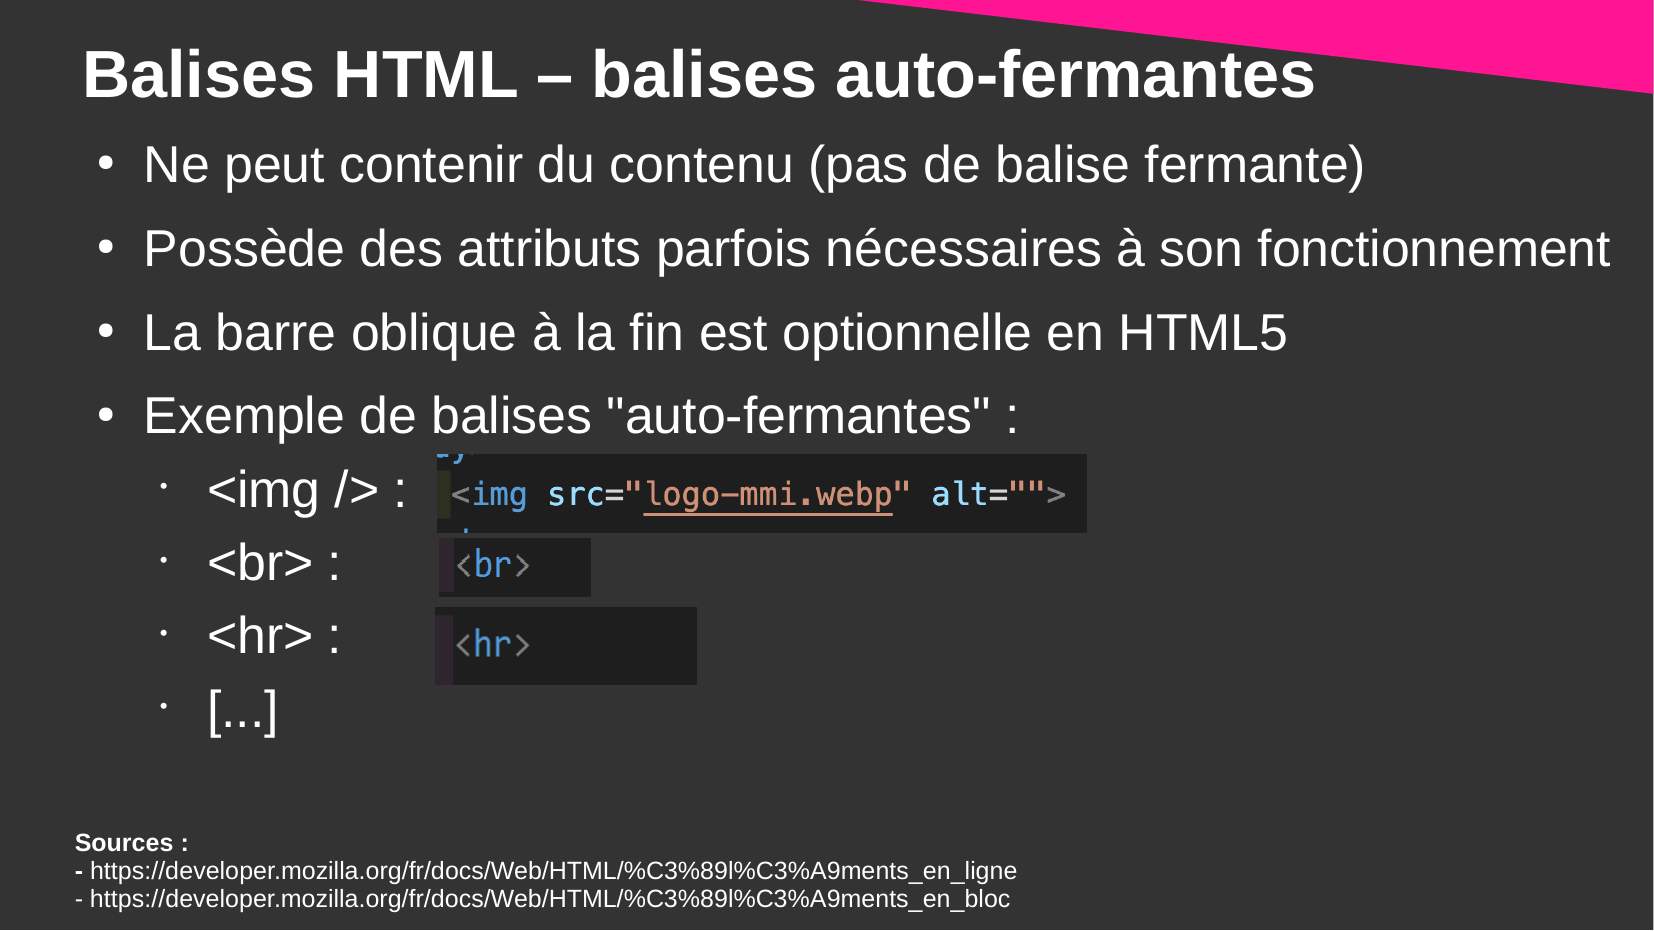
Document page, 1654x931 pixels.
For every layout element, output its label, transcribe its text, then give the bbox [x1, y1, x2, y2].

picture [437, 454, 1087, 534]
picture [435, 607, 697, 685]
picture [439, 538, 591, 597]
list Ne peut contenir du contenu (pas de balise fermante) Possède des attributs parfois nécessaires à son fonctionnement La barre oblique à la fin est optionnelle en HTML5 Exemple de balises "auto-fermantes" : <img /> : <br> : <hr> : [...] [80, 135, 1620, 777]
title Balises HTML – balises auto-fermantes [82, 37, 1571, 112]
text_box [858, 0, 1654, 94]
text_box Sources : - https://developer.mozilla.org/fr/docs/Web/HTML/%C3%89l%C3%A9ments_en_ligne - https://developer.mozilla.org/fr/docs/Web/HTML/%C3%89l%C3%A9ments_en_bloc [59, 821, 1546, 920]
